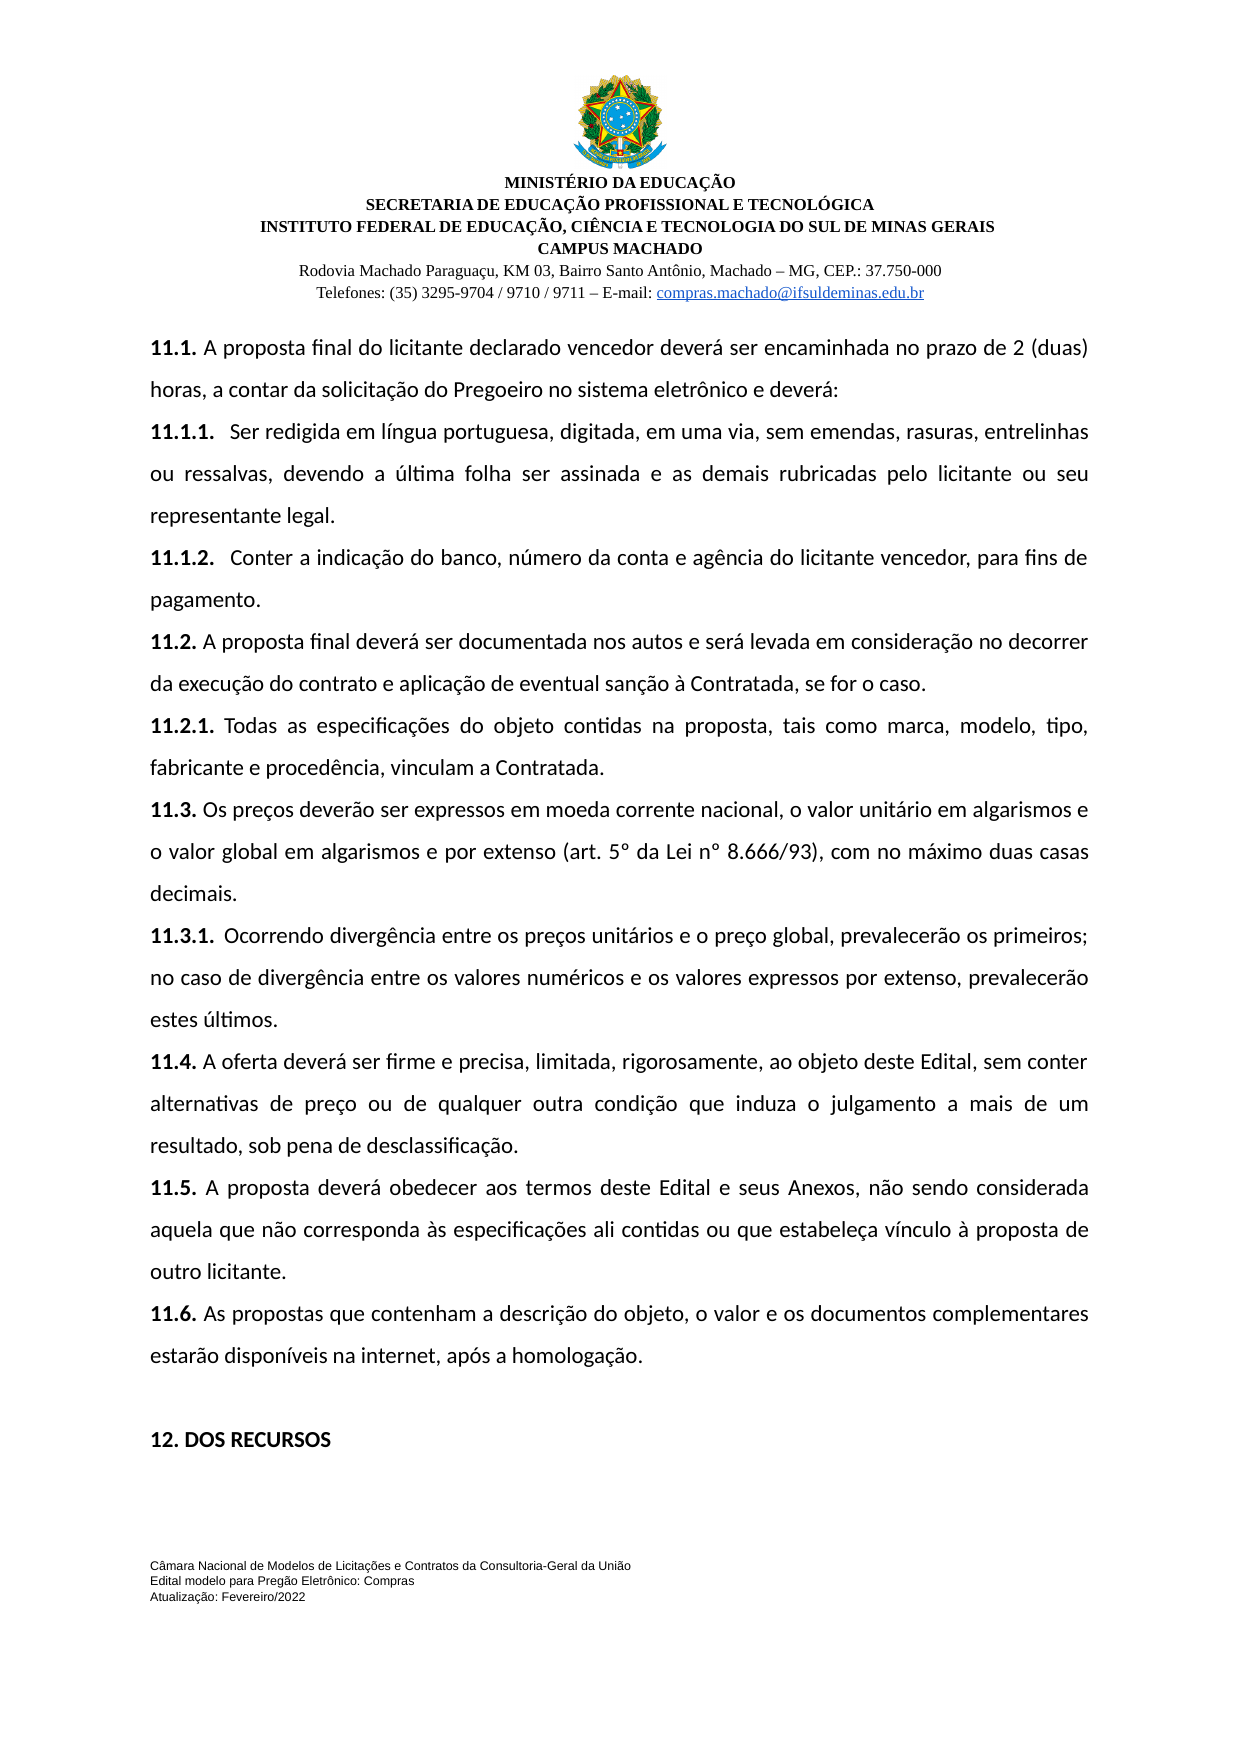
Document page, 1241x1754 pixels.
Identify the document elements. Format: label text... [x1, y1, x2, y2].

text 11.3. Os preços deverão ser expressos em moeda corrente nacional, o valor unitário em algarismos e o valor global em algarismos e por extenso (art. 5º da Lei nº 8.666/93), com no máximo duas casas decimais. [150, 795, 1090, 907]
text 11.5. A proposta deverá obedecer aos termos deste Edital e seus Anexos, não sendo considerada aquela que não corresponda às especificações ali contidas ou que estabeleça vínculo à proposta de outro licitante. [150, 1173, 1090, 1285]
text 11.3.1. Ocorrendo divergência entre os preços unitários e o preço global, prevalecerão os primeiros; no caso de divergência entre os valores numéricos e os valores expressos por extenso, prevalecerão estes últimos. [150, 921, 1090, 1033]
text 11.2.1. Todas as especificações do objeto contidas na proposta, tais como marca, modelo, tipo, fabricante e procedência, vinculam a Contratada. [150, 711, 1090, 781]
text 11.4. A oferta deverá ser firme e precisa, limitada, rigorosamente, ao objeto deste Edital, sem conter alternativas de preço ou de qualquer outra condição que induza o julgamento a mais de um resultado, sob pena de desclassificação. [150, 1047, 1090, 1159]
picture [573, 75, 667, 169]
picture [639, 150, 650, 156]
text 11.1.1. Ser redigida em língua portuguesa, digitada, em uma via, sem emendas, rasuras, entrelinhas ou ressalvas, devendo a última folha ser assinada e as demais rubricadas pelo licitante ou seu representante legal. [150, 417, 1090, 529]
text 11.6. As propostas que contenham a descrição do objeto, o valor e os documentos complementares estarão disponíveis na internet, após a homologação. [150, 1299, 1090, 1369]
picture [613, 164, 628, 169]
text 11.1.2. Conter a indicação do banco, número da conta e agência do licitante vencedor, para fins de pagamento. [150, 543, 1090, 613]
text 12. DOS RECURSOS [150, 1425, 1090, 1453]
text 11.1. A proposta final do licitante declarado vencedor deverá ser encaminhada no prazo de 2 (duas) horas, a contar da solicitação do Pregoeiro no sistema eletrônico e deverá: [150, 333, 1090, 403]
text 11.2. A proposta final deverá ser documentada nos autos e será levada em consideração no decorrer da execução do contrato e aplicação de eventual sanção à Contratada, se for o caso. [150, 627, 1090, 697]
